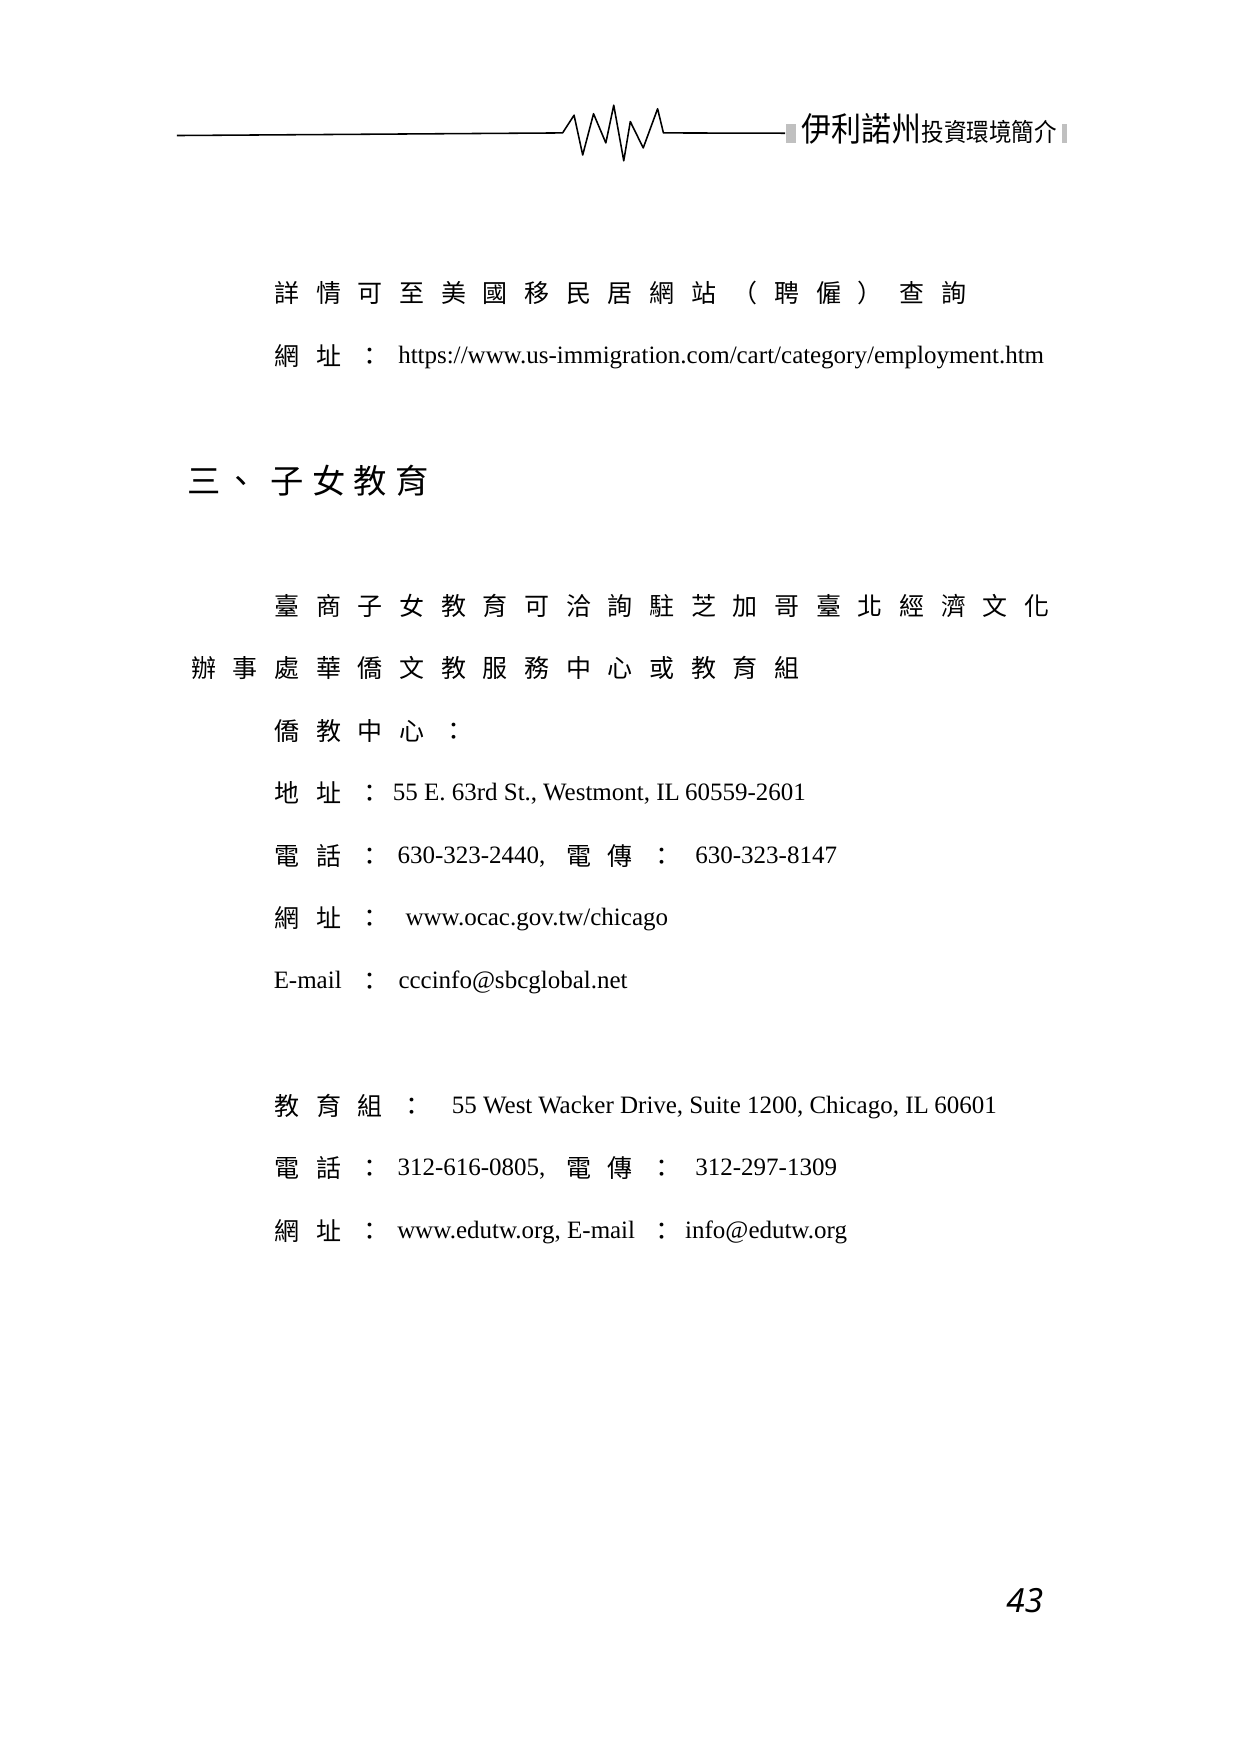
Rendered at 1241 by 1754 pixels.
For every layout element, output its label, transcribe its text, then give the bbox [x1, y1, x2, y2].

text 僑教中心： [183, 688, 1058, 750]
text 地址：55 E. 63rd St., Westmont, IL 60559-2601 [183, 750, 1058, 813]
text 詳情可至美國移民居網站（聘僱）查詢 [183, 250, 1058, 313]
text 網址：www.edutw.org, E-mail：info@edutw.org [183, 1188, 1058, 1250]
text 教育組：55 West Wacker Drive, Suite 1200, Chicago, IL 60601 [183, 1063, 1058, 1125]
text 網址：www.ocac.gov.tw/chicago [183, 875, 1058, 938]
text 三、子女教育 [183, 438, 1058, 500]
text E-mail：cccinfo@sbcglobal.net [183, 938, 1058, 1000]
text 電話：630-323-2440, 電傳：630-323-8147 [183, 813, 1058, 875]
text 網址：https://www.us-immigration.com/cart/category/employment.htm [183, 313, 1058, 375]
text 臺商子女教育可洽詢駐芝加哥臺北經濟文化辦事處華僑文教服務中心或教育組 [183, 563, 1058, 688]
text 電話：312-616-0805, 電傳：312-297-1309 [183, 1125, 1058, 1188]
